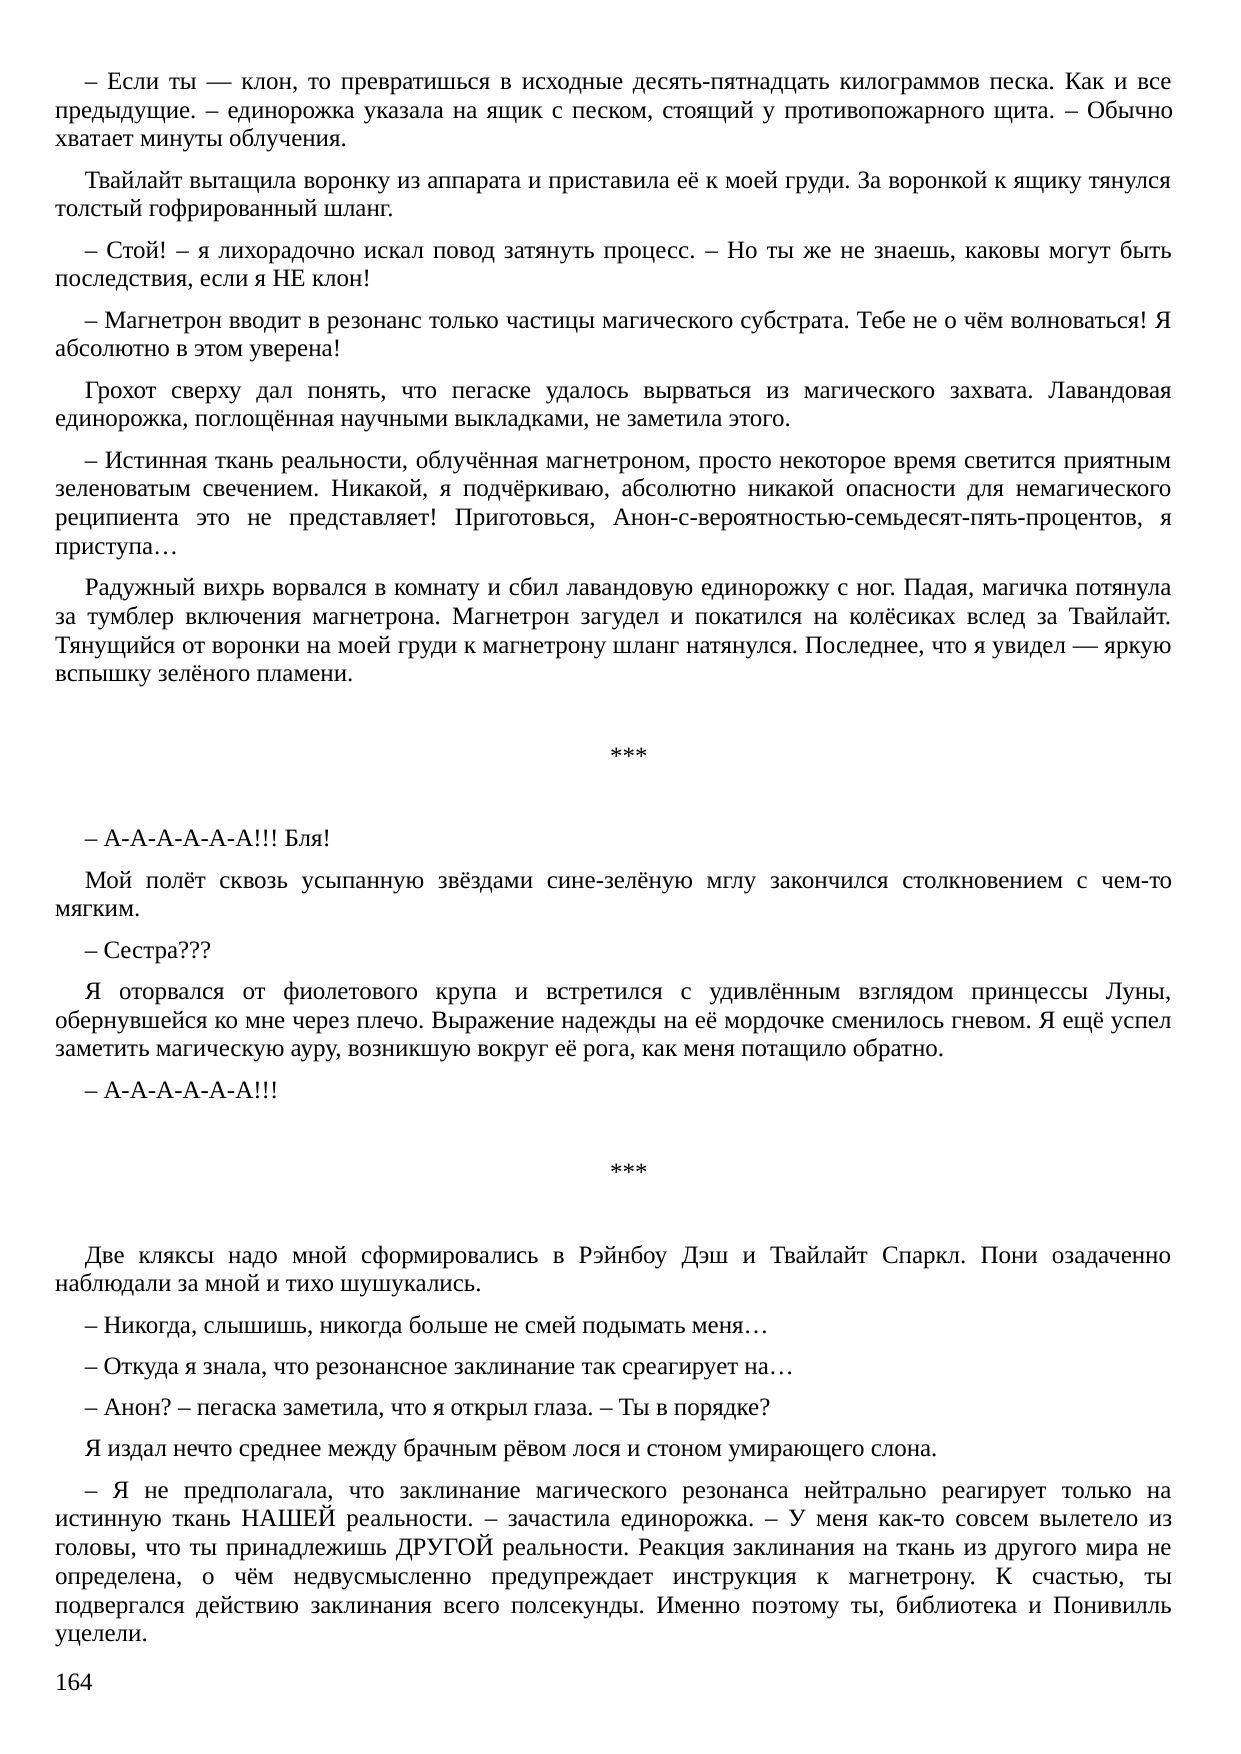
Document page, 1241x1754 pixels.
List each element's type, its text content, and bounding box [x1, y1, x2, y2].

text Я оторвался от фиолетового крупа и встретился с удивлённым взглядом принцессы Луны, обернувшейся ко мне через плечо. Выражение надежды на её мордочке сменилось гневом. Я ещё успел заметить магическую ауру, возникшую вокруг её рога, как меня потащило обратно. [55, 976, 1173, 1062]
text *** [55, 741, 1173, 770]
text Грохот сверху дал понять, что пегаске удалось вырваться из магического захвата. Лавандовая единорожка, поглощённая научными выкладками, не заметила этого. [55, 375, 1173, 432]
text – А-А-А-А-А-А!!! [55, 1075, 1173, 1103]
text Мой полёт сквозь усыпанную звёздами сине-зелёную мглу закончился столкновением с чем-то мягким. [55, 865, 1173, 922]
text – Откуда я знала, что резонансное заклинание так среагирует на… [55, 1351, 1173, 1380]
text Радужный вихрь ворвался в комнату и сбил лавандовую единорожку с ног. Падая, магичка потянула за тумблер включения магнетрона. Магнетрон загудел и покатился на колёсиках вслед за Твайлайт. Тянущийся от воронки на моей груди к магнетрону шланг натянулся. Последнее, что я увидел — яркую вспышку зелёного пламени. [55, 572, 1173, 687]
text – Никогда, слышишь, никогда больше не смей подымать меня… [55, 1310, 1173, 1338]
text Я издал нечто среднее между брачным рёвом лося и стоном умирающего слона. [55, 1433, 1173, 1462]
text – А-А-А-А-А-А!!! Бля! [55, 823, 1173, 852]
text Две кляксы надо мной сформировались в Рэйнбоу Дэш и Твайлайт Спаркл. Пони озадаченно наблюдали за мной и тихо шушукались. [55, 1240, 1173, 1297]
text – Истинная ткань реальности, облучённая магнетроном, просто некоторое время светится приятным зеленоватым свечением. Никакой, я подчёркиваю, абсолютно никакой опасности для немагического реципиента это не представляет! Приготовься, Анон-с-вероятностью-семьдесят-пять-процентов, я приступа… [55, 445, 1173, 560]
text – Если ты — клон, то превратишься в исходные десять-пятнадцать килограммов песка. Как и все предыдущие. – единорожка указала на ящик с песком, стоящий у противопожарного щита. – Обычно хватает минуты облучения. [55, 66, 1173, 152]
text – Магнетрон вводит в резонанс только частицы магического субстрата. Тебе не о чём волноваться! Я абсолютно в этом уверена! [55, 305, 1173, 362]
text – Я не предполагала, что заклинание магического резонанса нейтрально реагирует только на истинную ткань НАШЕЙ реальности. – зачастила единорожка. – У меня как-то совсем вылетело из головы, что ты принадлежишь ДРУГОЙ реальности. Реакция заклинания на ткань из другого мира не определена, о чём недвусмысленно предупреждает инструкция к магнетрону. К счастью, ты подвергался действию заклинания всего полсекунды. Именно поэтому ты, библиотека и Понивилль уцелели. [55, 1475, 1173, 1647]
text – Стой! – я лихорадочно искал повод затянуть процесс. – Но ты же не знаешь, каковы могут быть последствия, если я НЕ клон! [55, 235, 1173, 292]
text – Сестра??? [55, 935, 1173, 963]
text – Анон? – пегаска заметила, что я открыл глаза. – Ты в порядке? [55, 1392, 1173, 1421]
text Твайлайт вытащила воронку из аппарата и приставила её к моей груди. За воронкой к ящику тянулся толстый гофрированный шланг. [55, 165, 1173, 222]
text *** [55, 1157, 1173, 1186]
